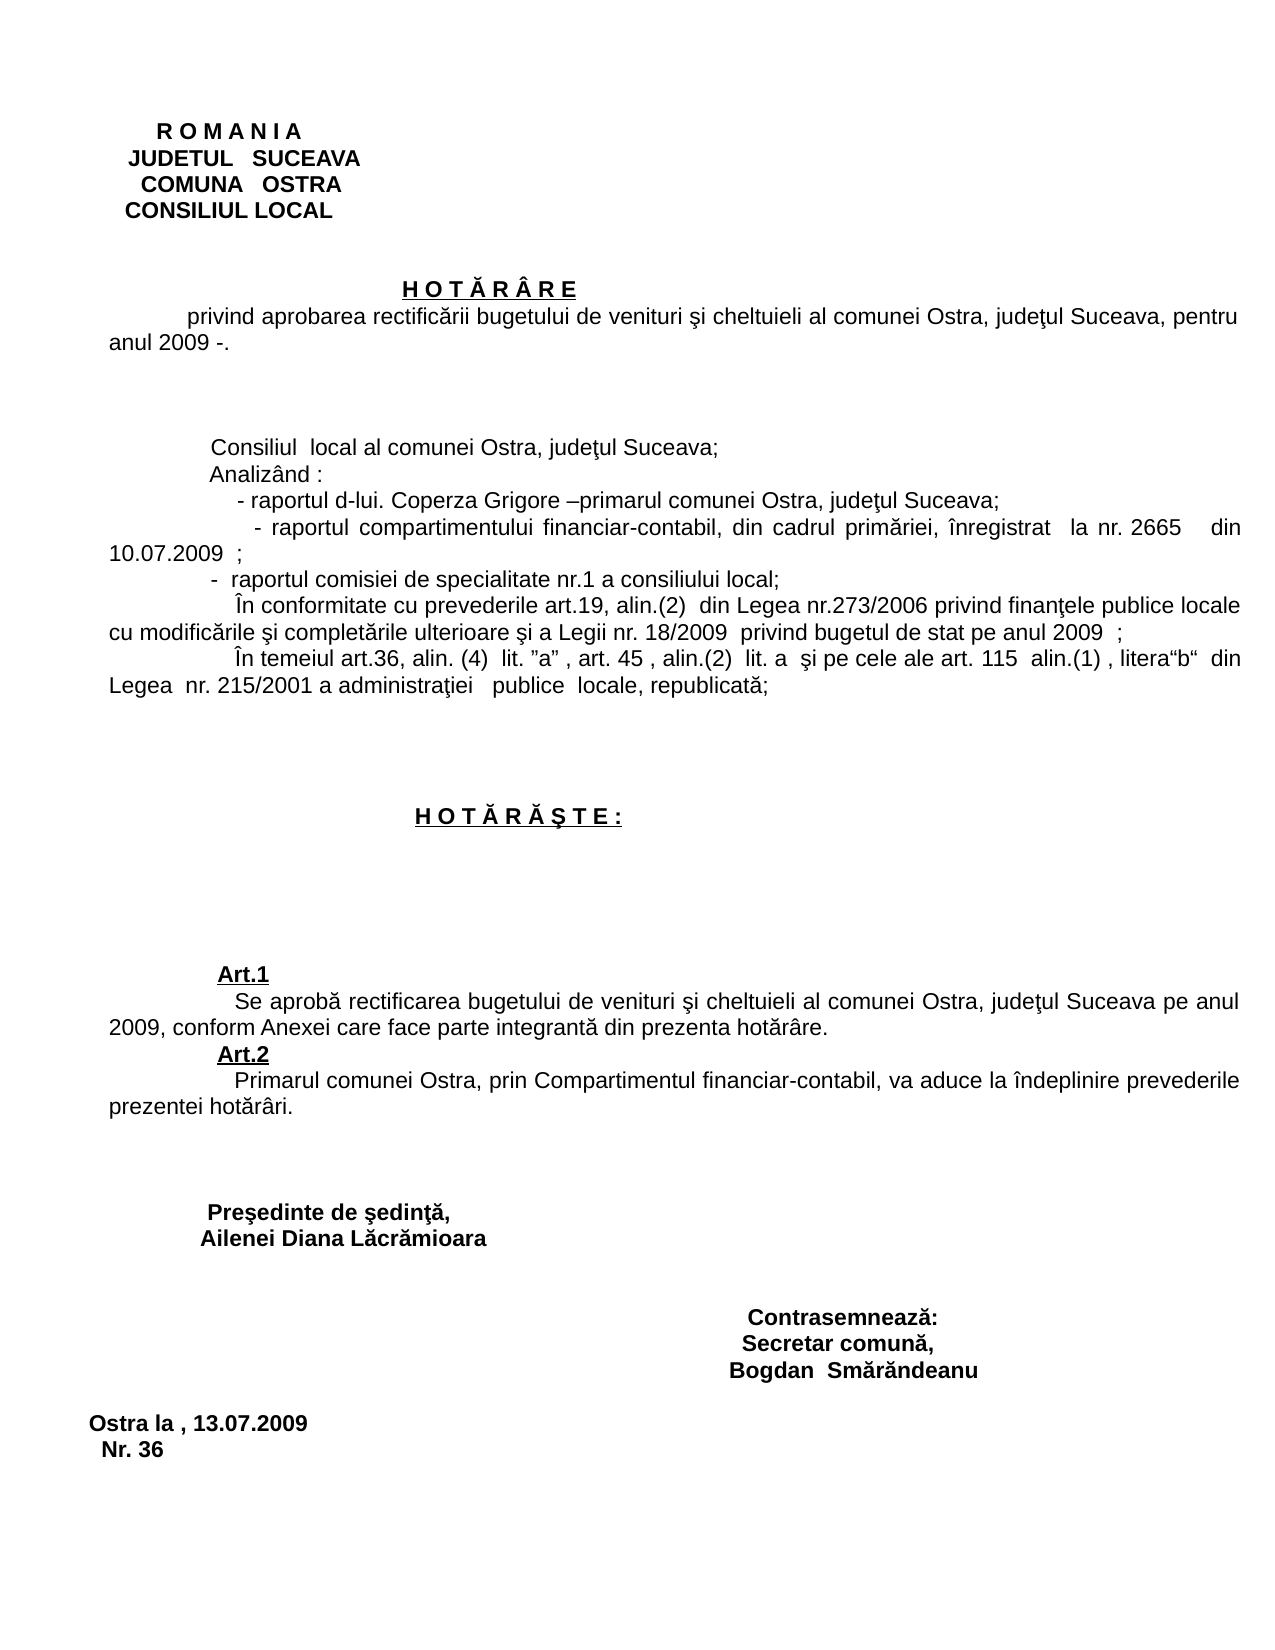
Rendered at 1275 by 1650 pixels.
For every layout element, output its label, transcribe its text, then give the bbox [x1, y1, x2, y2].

text H O T Ă R Ă Ş T E : [109, 803, 1241, 830]
text În conformitate cu prevederile art.19, alin.(2) din Legea nr.273/2006 privind finanţele publice locale cu modificările şi completările ulterioare şi a Legii nr. 18/2009 privind bugetul de stat pe anul 2009 ; [109, 592, 1241, 645]
text H O T Ă R Â R E [109, 276, 1241, 303]
text - raportul d-lui. Coperza Grigore –primarul comunei Ostra, judeţul Suceava; [109, 487, 1241, 513]
text - raportul comisiei de specialitate nr.1 a consiliului local; [109, 566, 1241, 592]
text Consiliul local al comunei Ostra, judeţul Suceava; [109, 434, 1241, 461]
subtitle COMUNA OSTRA [109, 171, 1241, 197]
text Bogdan Smărăndeanu [118, 1357, 1220, 1383]
text Ostra la , 13.07.2009 [88, 1409, 1220, 1436]
text Nr. 36 [88, 1436, 1220, 1462]
text - raportul compartimentului financiar-contabil, din cadrul primăriei, înregistrat la nr. 2665 din 10.07.2009 ; [109, 513, 1241, 566]
text privind aprobarea rectificării bugetului de venituri şi cheltuieli al comunei Ostra, judeţul Suceava, pentru anul 2009 -. [50, 303, 1241, 355]
text Contrasemnează: [193, 1304, 1220, 1330]
text CONSILIUL LOCAL [74, 197, 1241, 223]
text Ailenei Diana Lăcrămioara [118, 1225, 1220, 1251]
subtitle JUDETUL SUCEAVA [109, 144, 1241, 171]
text Art.2 [109, 1041, 1241, 1067]
text Analizând : [109, 461, 1241, 487]
subtitle R O M A N I A [44, 118, 1241, 144]
text Secretar comună, [118, 1330, 1220, 1357]
text Preşedinte de şedinţă, [118, 1199, 1234, 1225]
text Primarul comunei Ostra, prin Compartimentul financiar-contabil, va aduce la îndeplinire prevederile prezentei hotărâri. [109, 1067, 1241, 1119]
text Art.1 [109, 961, 1241, 988]
text Se aprobă rectificarea bugetului de venituri şi cheltuieli al comunei Ostra, judeţul Suceava pe anul 2009, conform Anexei care face parte integrantă din prezenta hotărâre. [109, 988, 1241, 1041]
text În temeiul art.36, alin. (4) lit. ”a” , art. 45 , alin.(2) lit. a şi pe cele ale art. 115 alin.(1) , litera“b“ din Legea nr. 215/2001 a administraţiei publice locale, republicată; [109, 645, 1241, 698]
